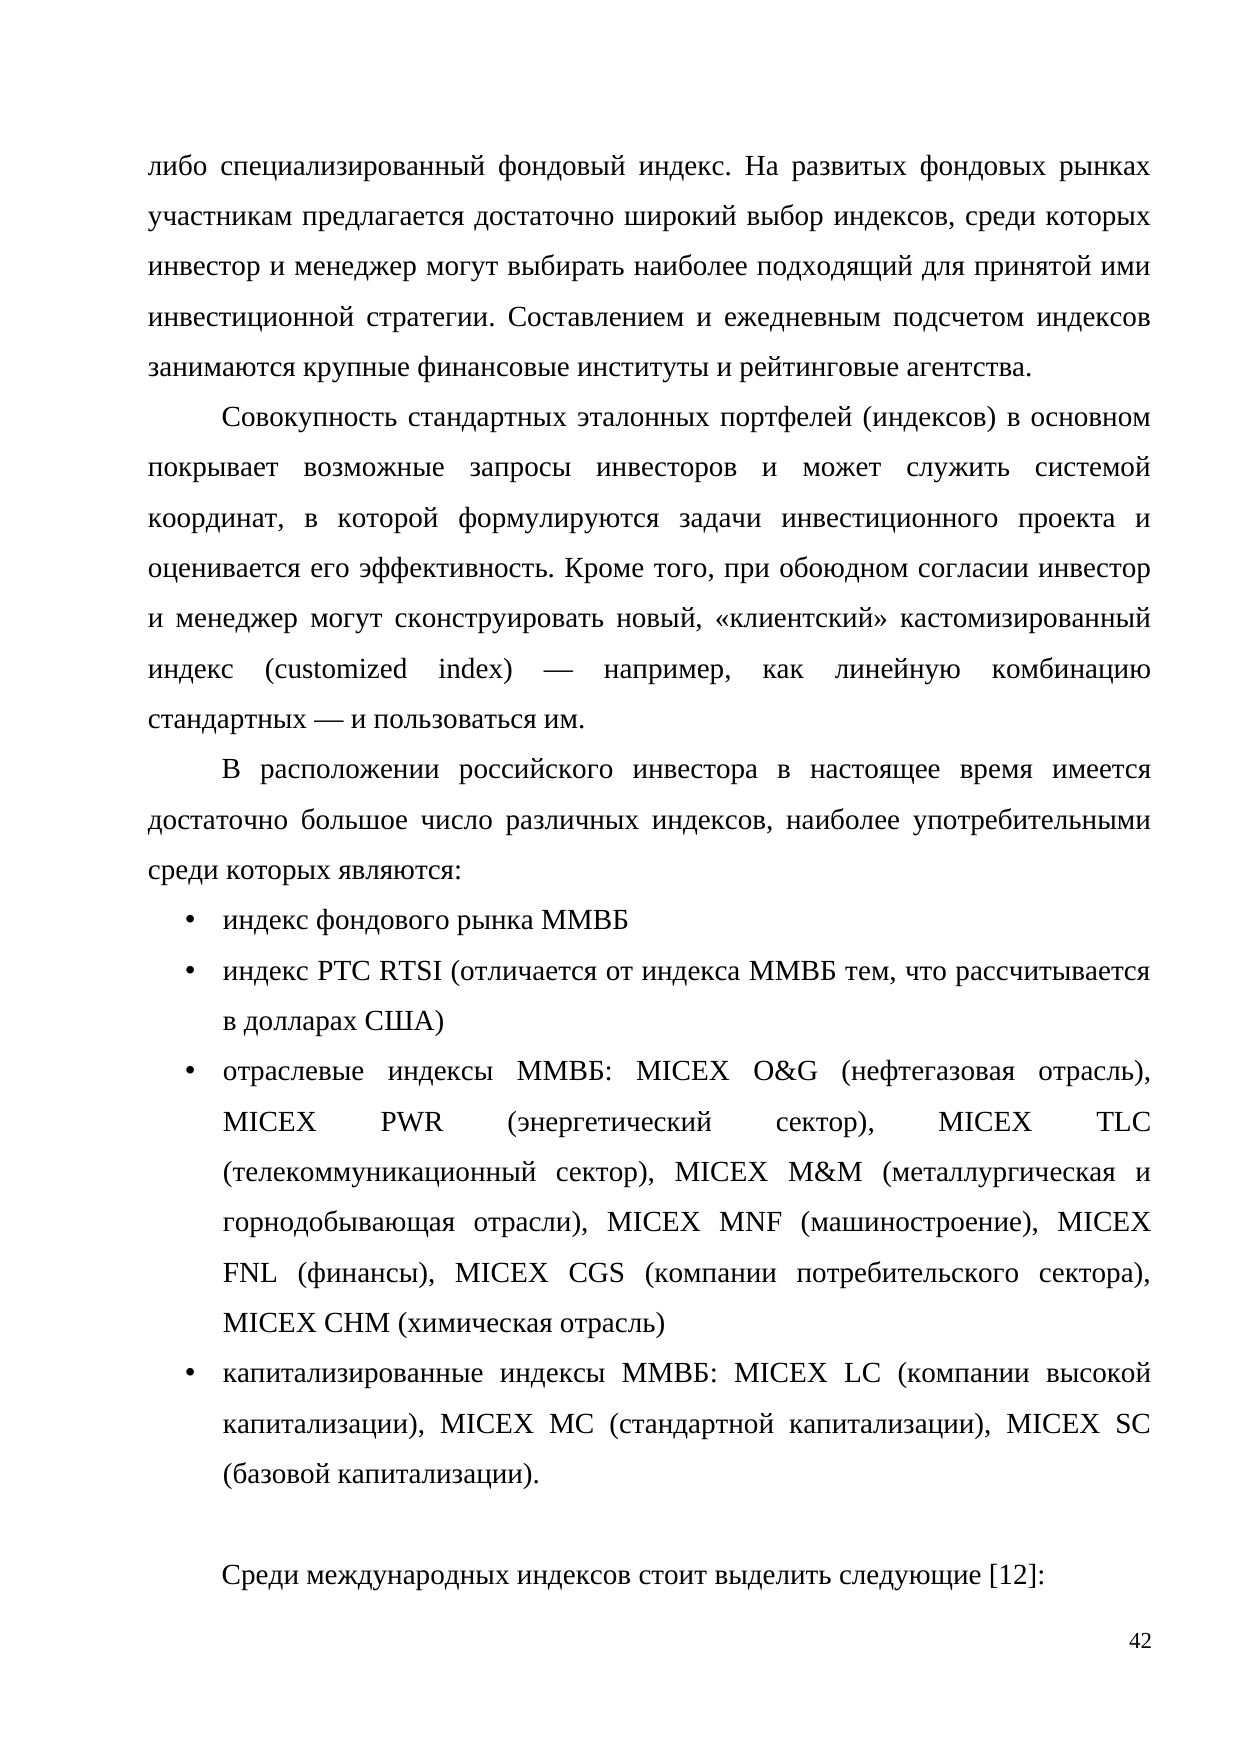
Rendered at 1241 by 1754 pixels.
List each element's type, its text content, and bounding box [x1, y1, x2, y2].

text Совокупность стандартных эталонных портфелей (индексов) в основном покрывает возможные запросы инвесторов и может служить системой координат, в которой формулируются задачи инвестиционного проекта и оценивается его эффективность. Кроме того, при обоюдном согласии инвестор и менеджер могут сконструировать новый, «клиентский» кастомизированный индекс (customized index) — например, как линейную комбинацию стандартных — и пользоваться им. [148, 399, 1152, 735]
text либо специализированный фондовый индекс. На развитых фондовых рынках участникам предлагается достаточно широкий выбор индексов, среди которых инвестор и менеджер могут выбирать наиболее подходящий для принятой ими инвестиционной стратегии. Составлением и ежедневным подсчетом индексов занимаются крупные финансовые институты и рейтинговые агентства. [148, 148, 1152, 382]
text Среди международных индексов стоит выделить следующие [12]: [148, 1557, 1152, 1590]
list отраслевые индексы ММВБ: MICEX O&G (нефтегазовая отрасль), MICEX PWR (энергетический сектор), MICEX TLC (телекоммуникационный сектор), MICEX M&M (металлургическая и горнодобывающая отрасли), MICEX MNF (машиностроение), MICEX FNL (финансы), MICEX CGS (компании потребительского сектора), MICEX CHM (химическая отрасль) [185, 1053, 1152, 1339]
text В расположении российского инвестора в настоящее время имеется достаточно большое число различных индексов, наиболее употребительными среди которых являются: [148, 751, 1152, 886]
list индекс РТС RTSI (отличается от индекса ММВБ тем, что рассчитывается в долларах США) [185, 953, 1152, 1037]
list индекс фондового рынка ММВБ [185, 902, 1152, 936]
list капитализированные индексы ММВБ: MICEX LC (компании высокой капитализации), MICEX MC (стандартной капитализации), MICEX SC (базовой капитализации). [185, 1356, 1152, 1490]
